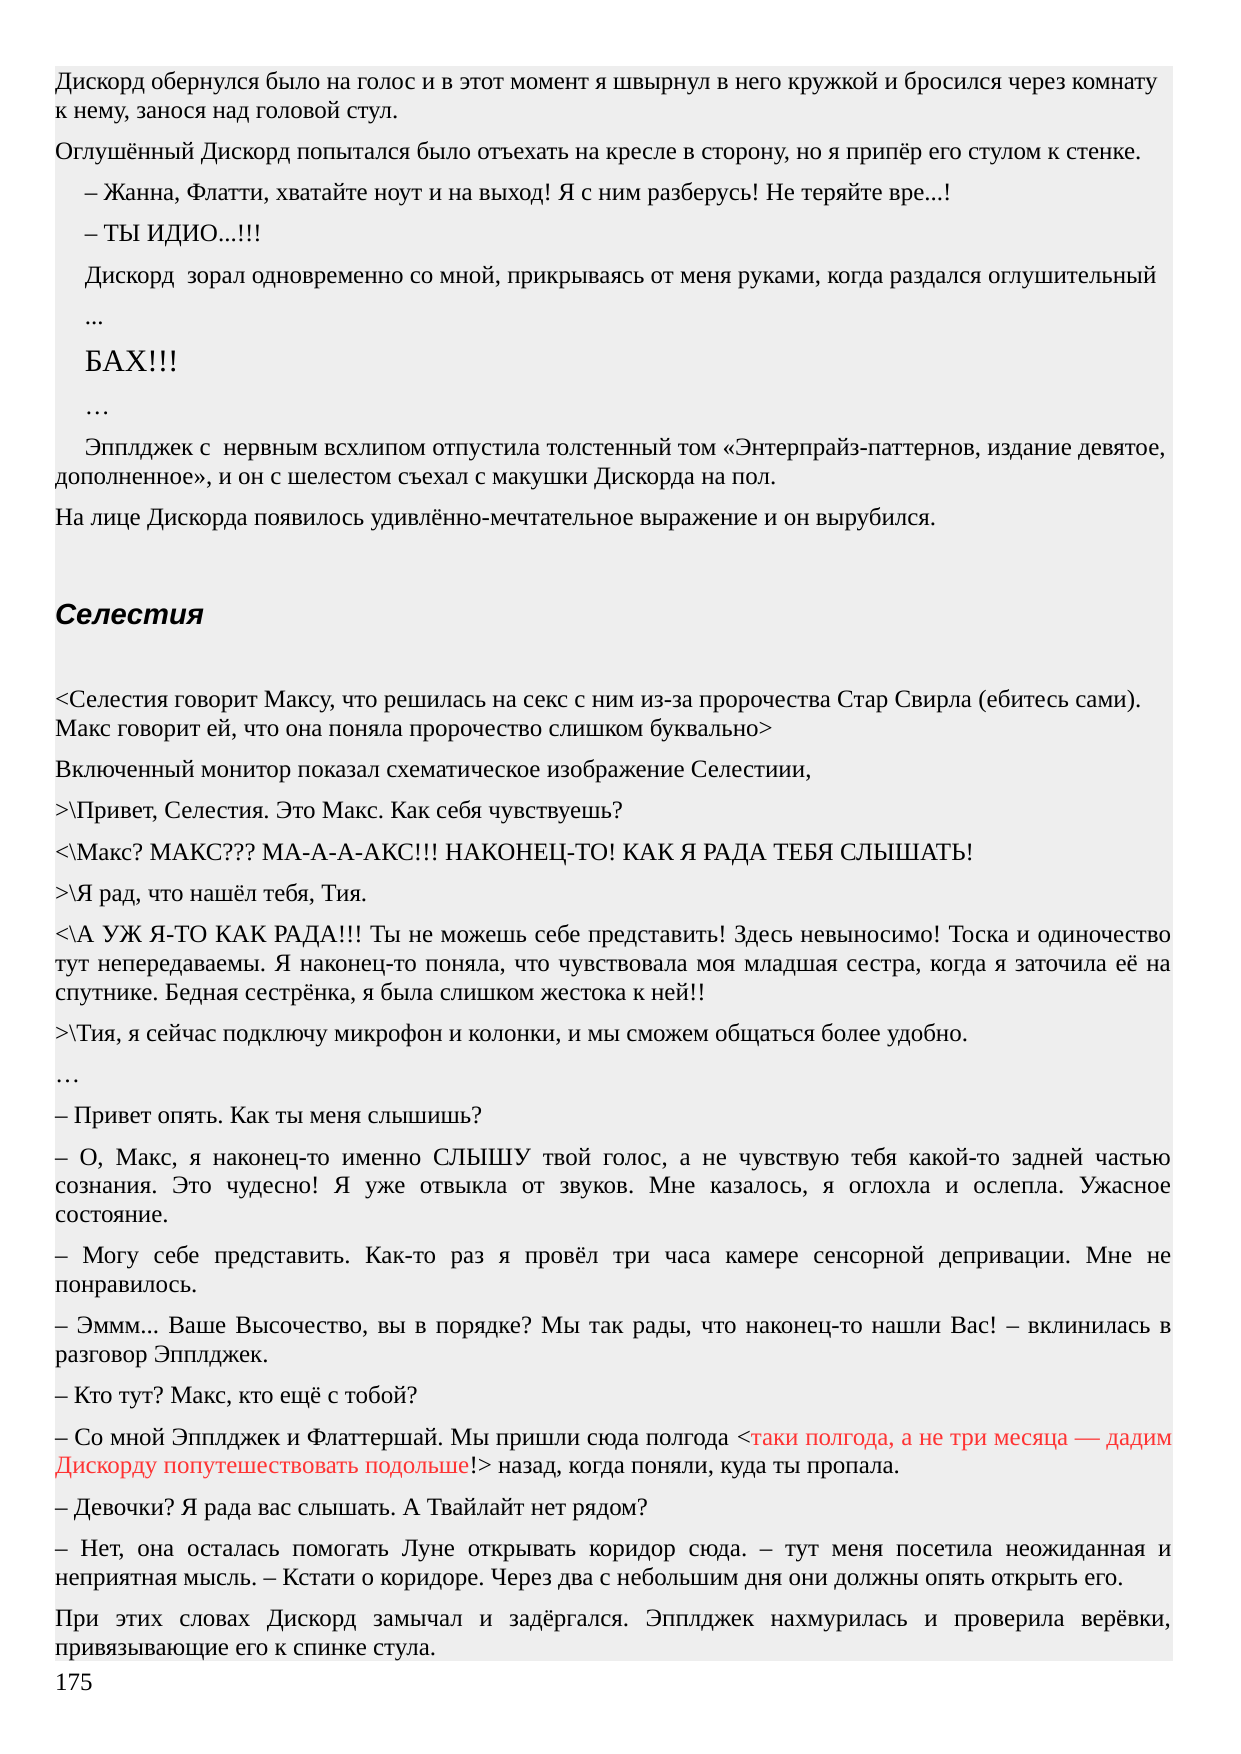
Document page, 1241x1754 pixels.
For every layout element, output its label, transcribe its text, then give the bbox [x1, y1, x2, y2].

text – Девочки? Я рада вас слышать. А Твайлайт нет рядом? [55, 1492, 1173, 1521]
text – Кто тут? Макс, кто ещё с тобой? [55, 1381, 1173, 1409]
text <Селестия говорит Максу, что решилась на секс с ним из-за пророчества Стар Свирла (ебитесь сами). Макс говорит ей, что она поняла пророчество слишком буквально> [55, 684, 1173, 742]
text – ТЫ ИДИО...!!! [55, 218, 1173, 247]
text … [55, 1059, 1173, 1088]
text – Эммм... Ваше Высочество, вы в порядке? Мы так рады, что наконец-то нашли Вас! – вклинилась в разговор Эпплджек. [55, 1311, 1173, 1368]
text Оглушённый Дискорд попытался было отъехать на кресле в сторону, но я припёр его стулом к стенке. [55, 136, 1173, 165]
text Эпплджек с нервным всхлипом отпустила толстенный том «Энтерпрайз-паттернов, издание девятое, дополненное», и он с шелестом съехал с макушки Дискорда на пол. [55, 432, 1173, 489]
text – Привет опять. Как ты меня слышишь? [55, 1101, 1173, 1129]
text – О, Макс, я наконец-то именно СЛЫШУ твой голос, а не чувствую тебя какой-то задней частью сознания. Это чудесно! Я уже отвыкла от звуков. Мне казалось, я оглохла и ослепла. Ужасное состояние. [55, 1142, 1173, 1228]
text На лице Дискорда появилось удивлённо-мечтательное выражение и он вырубился. [55, 502, 1173, 531]
list Дискорд обернулся было на голос и в этот момент я швырнул в него кружкой и бросился через комнату к нему, занося над головой стул. [55, 66, 1173, 123]
text <\Макс? МАКС??? МА-А-А-АКС!!! НАКОНЕЦ-ТО! КАК Я РАДА ТЕБЯ СЛЫШАТЬ! [55, 837, 1173, 866]
text – Нет, она осталась помогать Луне открывать коридор сюда. – тут меня посетила неожиданная и неприятная мысль. – Кстати о коридоре. Через два с небольшим дня они должны опять открыть его. [55, 1533, 1173, 1591]
text >\Привет, Селестия. Это Макс. Как себя чувствуешь? [55, 796, 1173, 824]
text Включенный монитор показал схематическое изображение Селестиии, [55, 754, 1173, 783]
subtitle Селестия [55, 597, 1173, 631]
text <\А УЖ Я-ТО КАК РАДА!!! Ты не можешь себе представить! Здесь невыносимо! Тоска и одиночество тут непередаваемы. Я наконец-то поняла, что чувствовала моя младшая сестра, когда я заточила её на спутнике. Бедная сестрёнка, я была слишком жестока к ней!! [55, 919, 1173, 1006]
text ... [55, 301, 1173, 330]
text БАХ!!! [55, 342, 1173, 378]
text … [55, 391, 1173, 419]
text – Могу себе представить. Как-то раз я провёл три часа камере сенсорной депривации. Мне не понравилось. [55, 1241, 1173, 1298]
text >\Тия, я сейчас подключу микрофон и колонки, и мы сможем общаться более удобно. [55, 1018, 1173, 1047]
text – Жанна, Флатти, хватайте ноут и на выход! Я с ним разберусь! Не теряйте вре...! [55, 177, 1173, 206]
text Дискорд зорал одновременно со мной, прикрываясь от меня руками, когда раздался оглушительный [55, 260, 1173, 288]
text >\Я рад, что нашёл тебя, Тия. [55, 878, 1173, 907]
text – Со мной Эпплджек и Флаттершай. Мы пришли сюда полгода <таки полгода, а не три месяца — дадим Дискорду попутешествовать подольше!> назад, когда поняли, куда ты пропала. [55, 1422, 1173, 1479]
text При этих словах Дискорд замычал и задёргался. Эпплджек нахмурилась и проверила верёвки, привязывающие его к спинке стула. [55, 1603, 1173, 1661]
